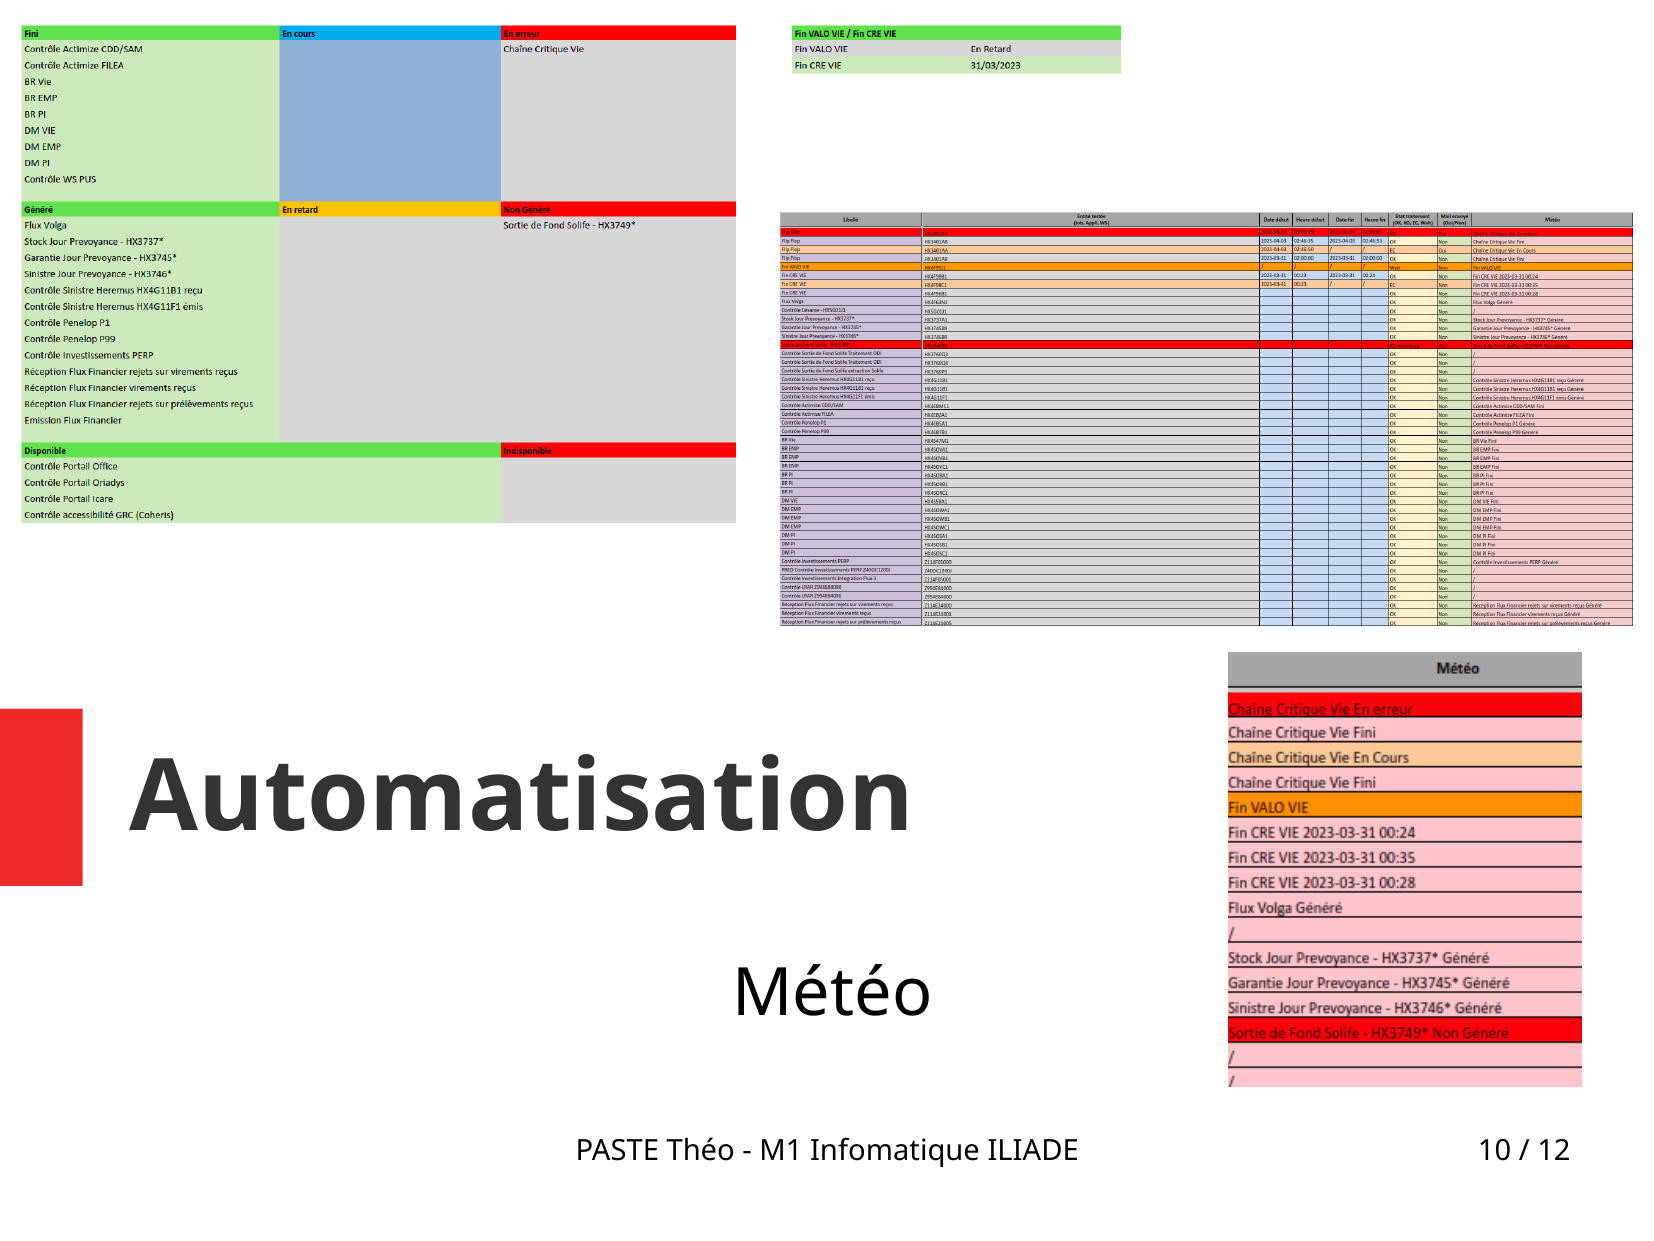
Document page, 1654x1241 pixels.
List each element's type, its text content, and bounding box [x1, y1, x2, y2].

picture [1228, 652, 1582, 1087]
subtitle Météo [129, 909, 1228, 1071]
picture [19, 23, 1634, 626]
title Automatisation [129, 673, 1228, 909]
